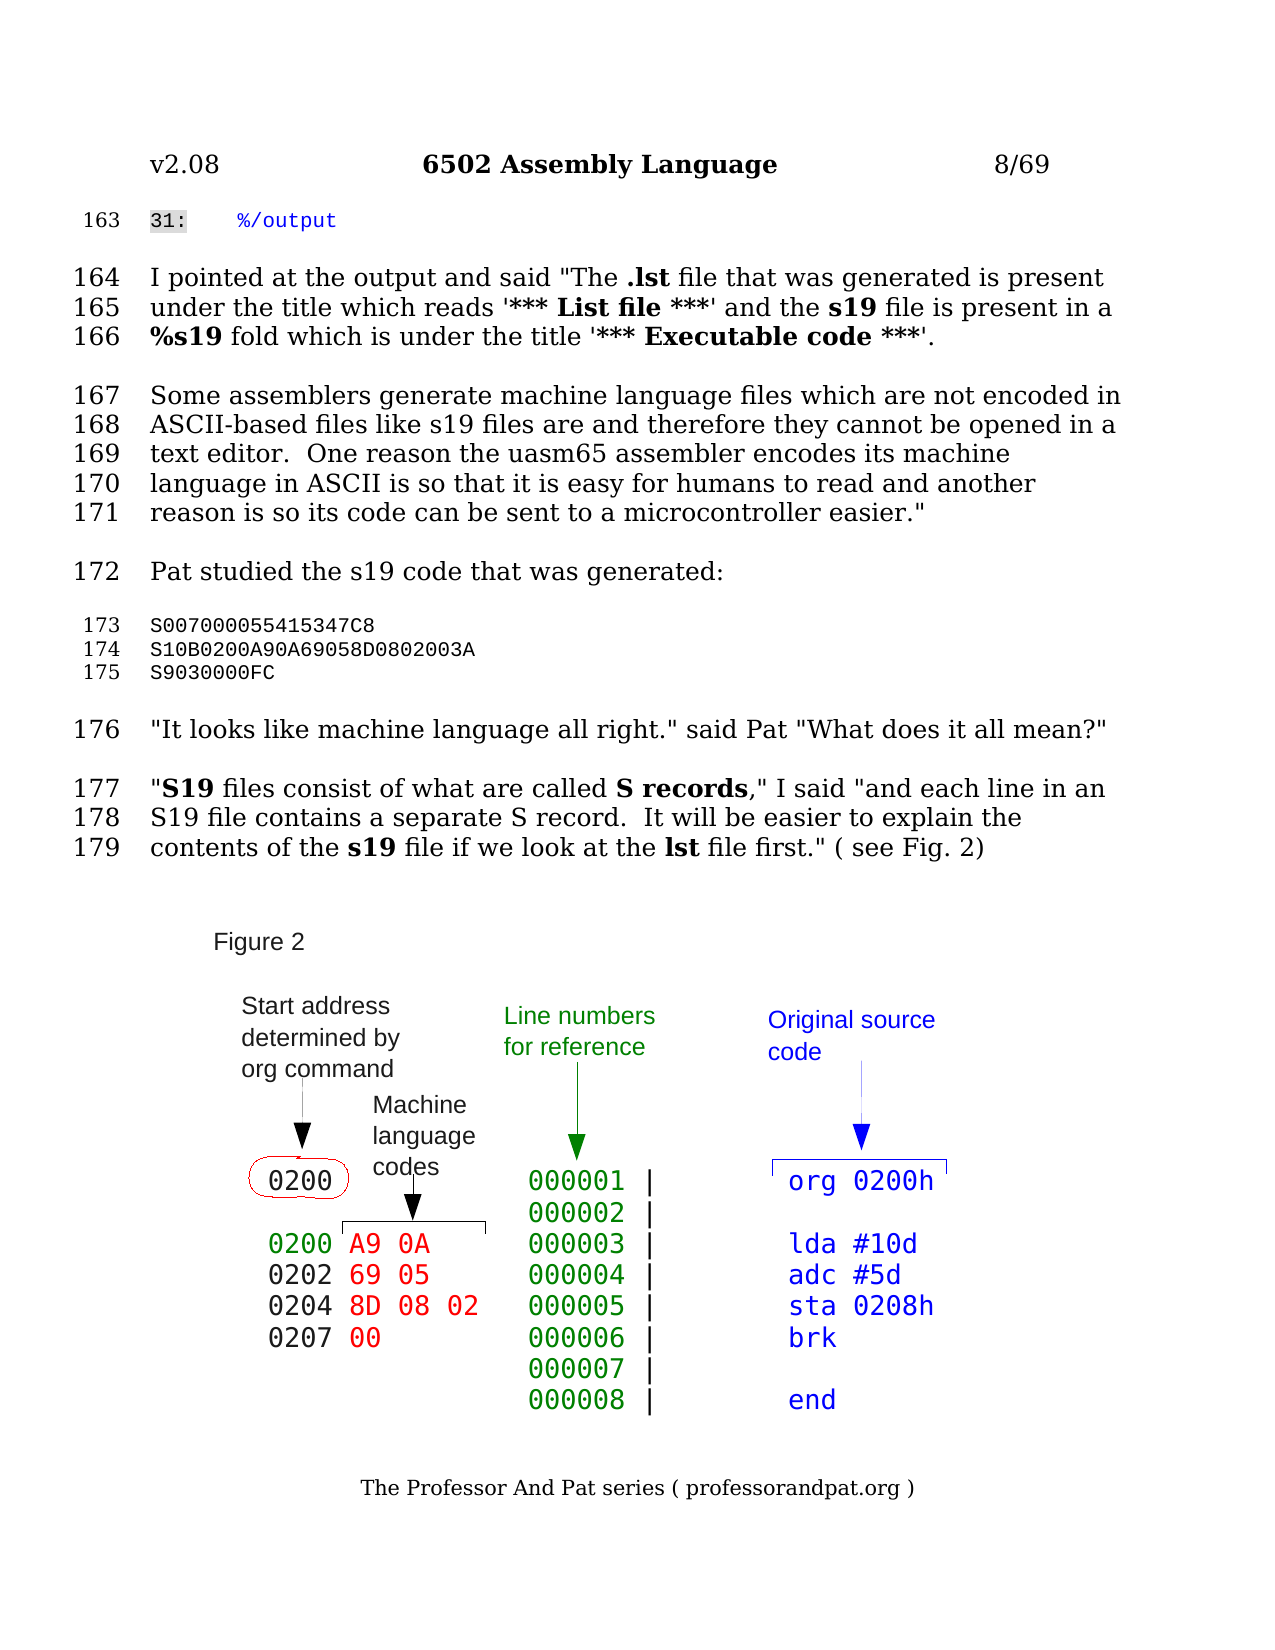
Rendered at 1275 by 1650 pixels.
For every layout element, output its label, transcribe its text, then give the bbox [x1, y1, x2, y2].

text S007000055415347C8 [150, 615, 1125, 639]
text S9030000FC [150, 662, 1125, 686]
text Pat studied the s19 code that was generated: [150, 557, 1125, 586]
text "S19 files consist of what are called S records," I said "and each line in an S19 file contains a separate S record. It will be easier to explain the contents of the s19 file if we look at the lst file first." ( see Fig. 2) [150, 774, 1125, 862]
text Some assemblers generate machine language files which are not encoded in ASCII-based files like s19 files are and therefore they cannot be opened in a text editor. One reason the uasm65 assembler encodes its machine language in ASCII is so that it is easy for humans to read and another reason is so its code can be sent to a microcontroller easier." [150, 381, 1125, 527]
text I pointed at the output and said "The .lst file that was generated is present under the title which reads '*** List file ***' and the s19 file is present in a %s19 fold which is under the title '*** Executable code ***'. [150, 263, 1125, 352]
text "It looks like machine language all right." said Pat "What does it all mean?" [150, 715, 1125, 744]
text 31: %/output [150, 210, 1125, 233]
text S10B0200A90A69058D0802003A [150, 639, 1125, 662]
